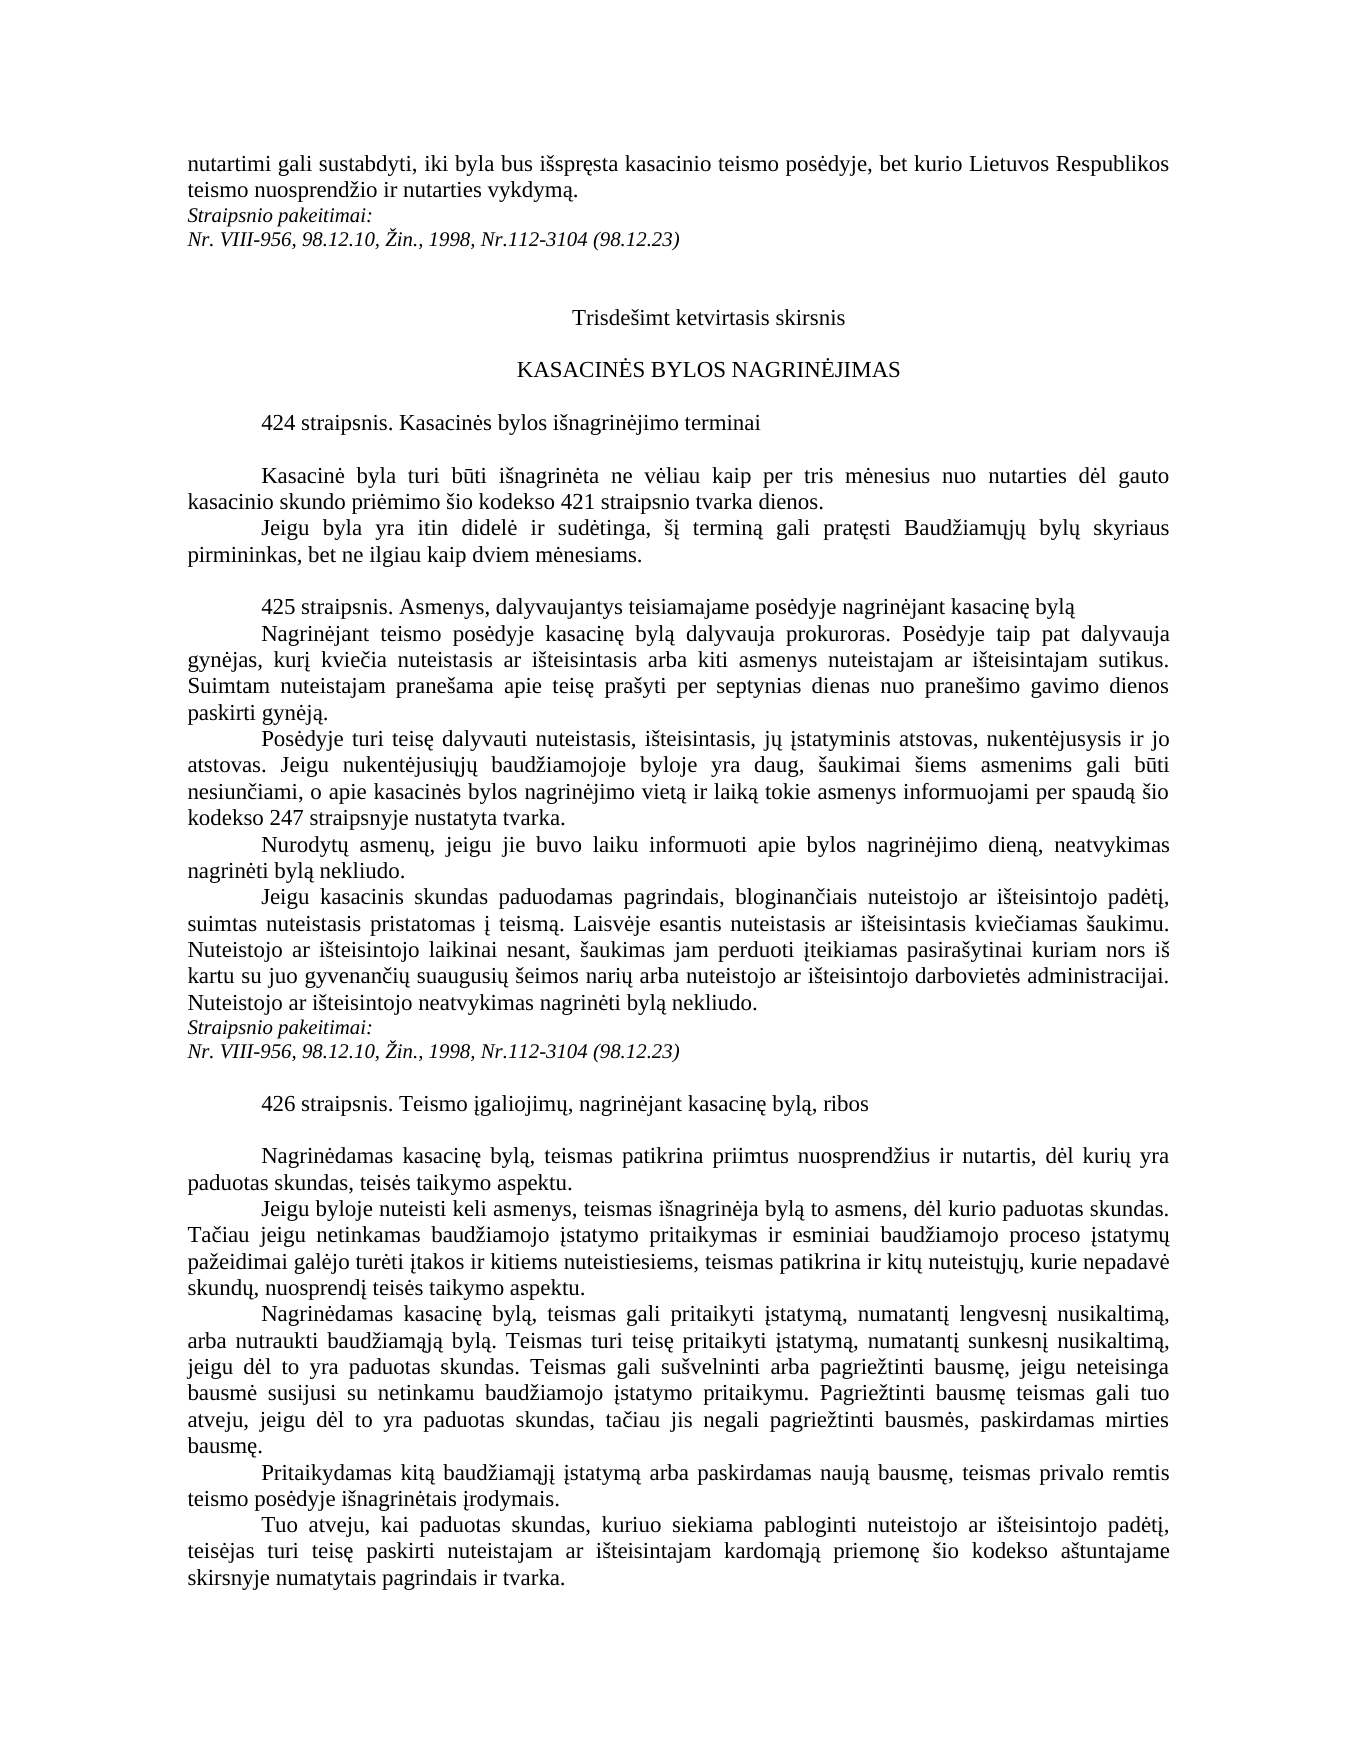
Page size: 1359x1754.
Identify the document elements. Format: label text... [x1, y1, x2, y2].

text Nagrinėdamas kasacinę bylą, teismas patikrina priimtus nuosprendžius ir nutartis, dėl kurių yra paduotas skundas, teisės taikymo aspektu. [187, 1142, 1171, 1195]
text 425 straipsnis. Asmenys, dalyvaujantys teisiamajame posėdyje nagrinėjant kasacinę bylą [187, 593, 1171, 620]
text Nagrinėjant teismo posėdyje kasacinę bylą dalyvauja prokuroras. Posėdyje taip pat dalyvauja gynėjas, kurį kviečia nuteistasis ar išteisintasis arba kiti asmenys nuteistajam ar išteisintajam sutikus. Suimtam nuteistajam pranešama apie teisę prašyti per septynias dienas nuo pranešimo gavimo dienos paskirti gynėją. [187, 620, 1171, 725]
text Nagrinėdamas kasacinę bylą, teismas gali pritaikyti įstatymą, numatantį lengvesnį nusikaltimą, arba nutraukti baudžiamąją bylą. Teismas turi teisę pritaikyti įstatymą, numatantį sunkesnį nusikaltimą, jeigu dėl to yra paduotas skundas. Teismas gali sušvelninti arba pagriežtinti bausmę, jeigu neteisinga bausmė susijusi su netinkamu baudžiamojo įstatymo pritaikymu. Pagriežtinti bausmę teismas gali tuo atveju, jeigu dėl to yra paduotas skundas, tačiau jis negali pagriežtinti bausmės, paskirdamas mirties bausmę. [187, 1300, 1171, 1458]
text Nurodytų asmenų, jeigu jie buvo laiku informuoti apie bylos nagrinėjimo dieną, neatvykimas nagrinėti bylą nekliudo. [187, 831, 1171, 883]
text Jeigu byla yra itin didelė ir sudėtinga, šį terminą gali pratęsti Baudžiamųjų bylų skyriaus pirmininkas, bet ne ilgiau kaip dviem mėnesiams. [187, 514, 1171, 567]
text KASACINĖS BYLOS NAGRINĖJIMAS [187, 356, 1171, 383]
text Straipsnio pakeitimai: [187, 203, 1171, 227]
text Tuo atveju, kai paduotas skundas, kuriuo siekiama pabloginti nuteistojo ar išteisintojo padėtį, teisėjas turi teisę paskirti nuteistajam ar išteisintajam kardomąją priemonę šio kodekso aštuntajame skirsnyje numatytais pagrindais ir tvarka. [187, 1511, 1171, 1590]
text Trisdešimt ketvirtasis skirsnis [187, 303, 1171, 330]
text Nr. VIII-956, 98.12.10, Žin., 1998, Nr.112-3104 (98.12.23) [187, 1039, 1171, 1063]
text Kasacinė byla turi būti išnagrinėta ne vėliau kaip per tris mėnesius nuo nutarties dėl gauto kasacinio skundo priėmimo šio kodekso 421 straipsnio tvarka dienos. [187, 462, 1171, 514]
text Pritaikydamas kitą baudžiamąjį įstatymą arba paskirdamas naują bausmę, teismas privalo remtis teismo posėdyje išnagrinėtais įrodymais. [187, 1458, 1171, 1511]
text nutartimi gali sustabdyti, iki byla bus išspręsta kasacinio teismo posėdyje, bet kurio Lietuvos Respublikos teismo nuosprendžio ir nutarties vykdymą. [187, 150, 1171, 203]
text Jeigu byloje nuteisti keli asmenys, teismas išnagrinėja bylą to asmens, dėl kurio paduotas skundas. Tačiau jeigu netinkamas baudžiamojo įstatymo pritaikymas ir esminiai baudžiamojo proceso įstatymų pažeidimai galėjo turėti įtakos ir kitiems nuteistiesiems, teismas patikrina ir kitų nuteistųjų, kurie nepadavė skundų, nuosprendį teisės taikymo aspektu. [187, 1195, 1171, 1300]
text 424 straipsnis. Kasacinės bylos išnagrinėjimo terminai [187, 409, 1171, 435]
text 426 straipsnis. Teismo įgaliojimų, nagrinėjant kasacinę bylą, ribos [187, 1089, 1171, 1116]
text Nr. VIII-956, 98.12.10, Žin., 1998, Nr.112-3104 (98.12.23) [187, 227, 1171, 251]
text Straipsnio pakeitimai: [187, 1015, 1171, 1039]
text Posėdyje turi teisę dalyvauti nuteistasis, išteisintasis, jų įstatyminis atstovas, nukentėjusysis ir jo atstovas. Jeigu nukentėjusiųjų baudžiamojoje byloje yra daug, šaukimai šiems asmenims gali būti nesiunčiami, o apie kasacinės bylos nagrinėjimo vietą ir laiką tokie asmenys informuojami per spaudą šio kodekso 247 straipsnyje nustatyta tvarka. [187, 725, 1171, 831]
text Jeigu kasacinis skundas paduodamas pagrindais, bloginančiais nuteistojo ar išteisintojo padėtį, suimtas nuteistasis pristatomas į teismą. Laisvėje esantis nuteistasis ar išteisintasis kviečiamas šaukimu. Nuteistojo ar išteisintojo laikinai nesant, šaukimas jam perduoti įteikiamas pasirašytinai kuriam nors iš kartu su juo gyvenančių suaugusių šeimos narių arba nuteistojo ar išteisintojo darbovietės administracijai. Nuteistojo ar išteisintojo neatvykimas nagrinėti bylą nekliudo. [187, 883, 1171, 1015]
